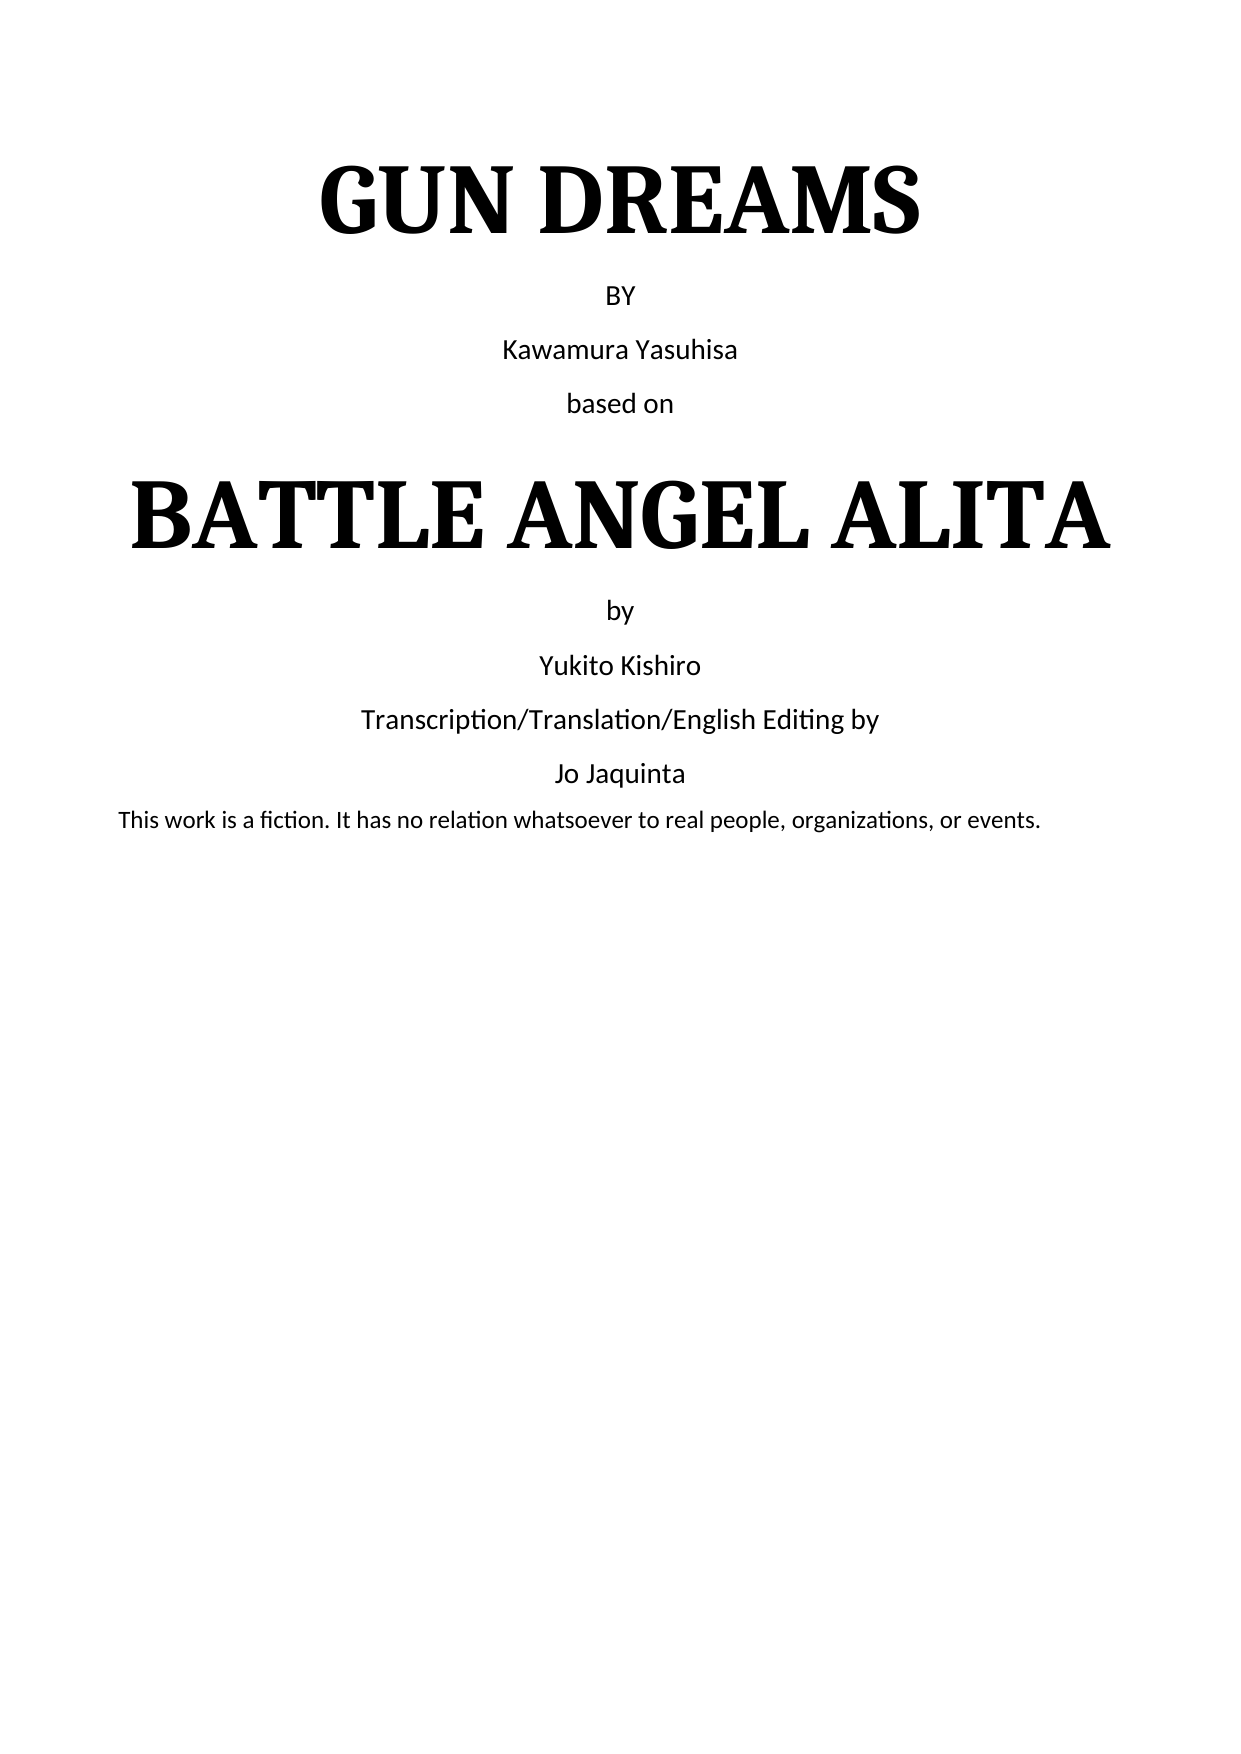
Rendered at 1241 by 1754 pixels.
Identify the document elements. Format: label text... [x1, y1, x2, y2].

subtitle Kawamura Yasuhisa [118, 331, 1122, 367]
subtitle Transcription/Translation/English Editing by [118, 701, 1122, 737]
subtitle Jo Jaquinta [118, 756, 1122, 791]
subtitle Yukito Kishiro [118, 647, 1122, 682]
subtitle by [118, 592, 1122, 628]
title BATTLE ANGEL ALITA [118, 459, 1122, 574]
subtitle based on [118, 386, 1122, 421]
text This work is a fiction. It has no relation whatsoever to real people, organizations, or events. [118, 804, 1122, 834]
subtitle BY [118, 277, 1122, 312]
title GUN DREAMS [118, 143, 1122, 258]
